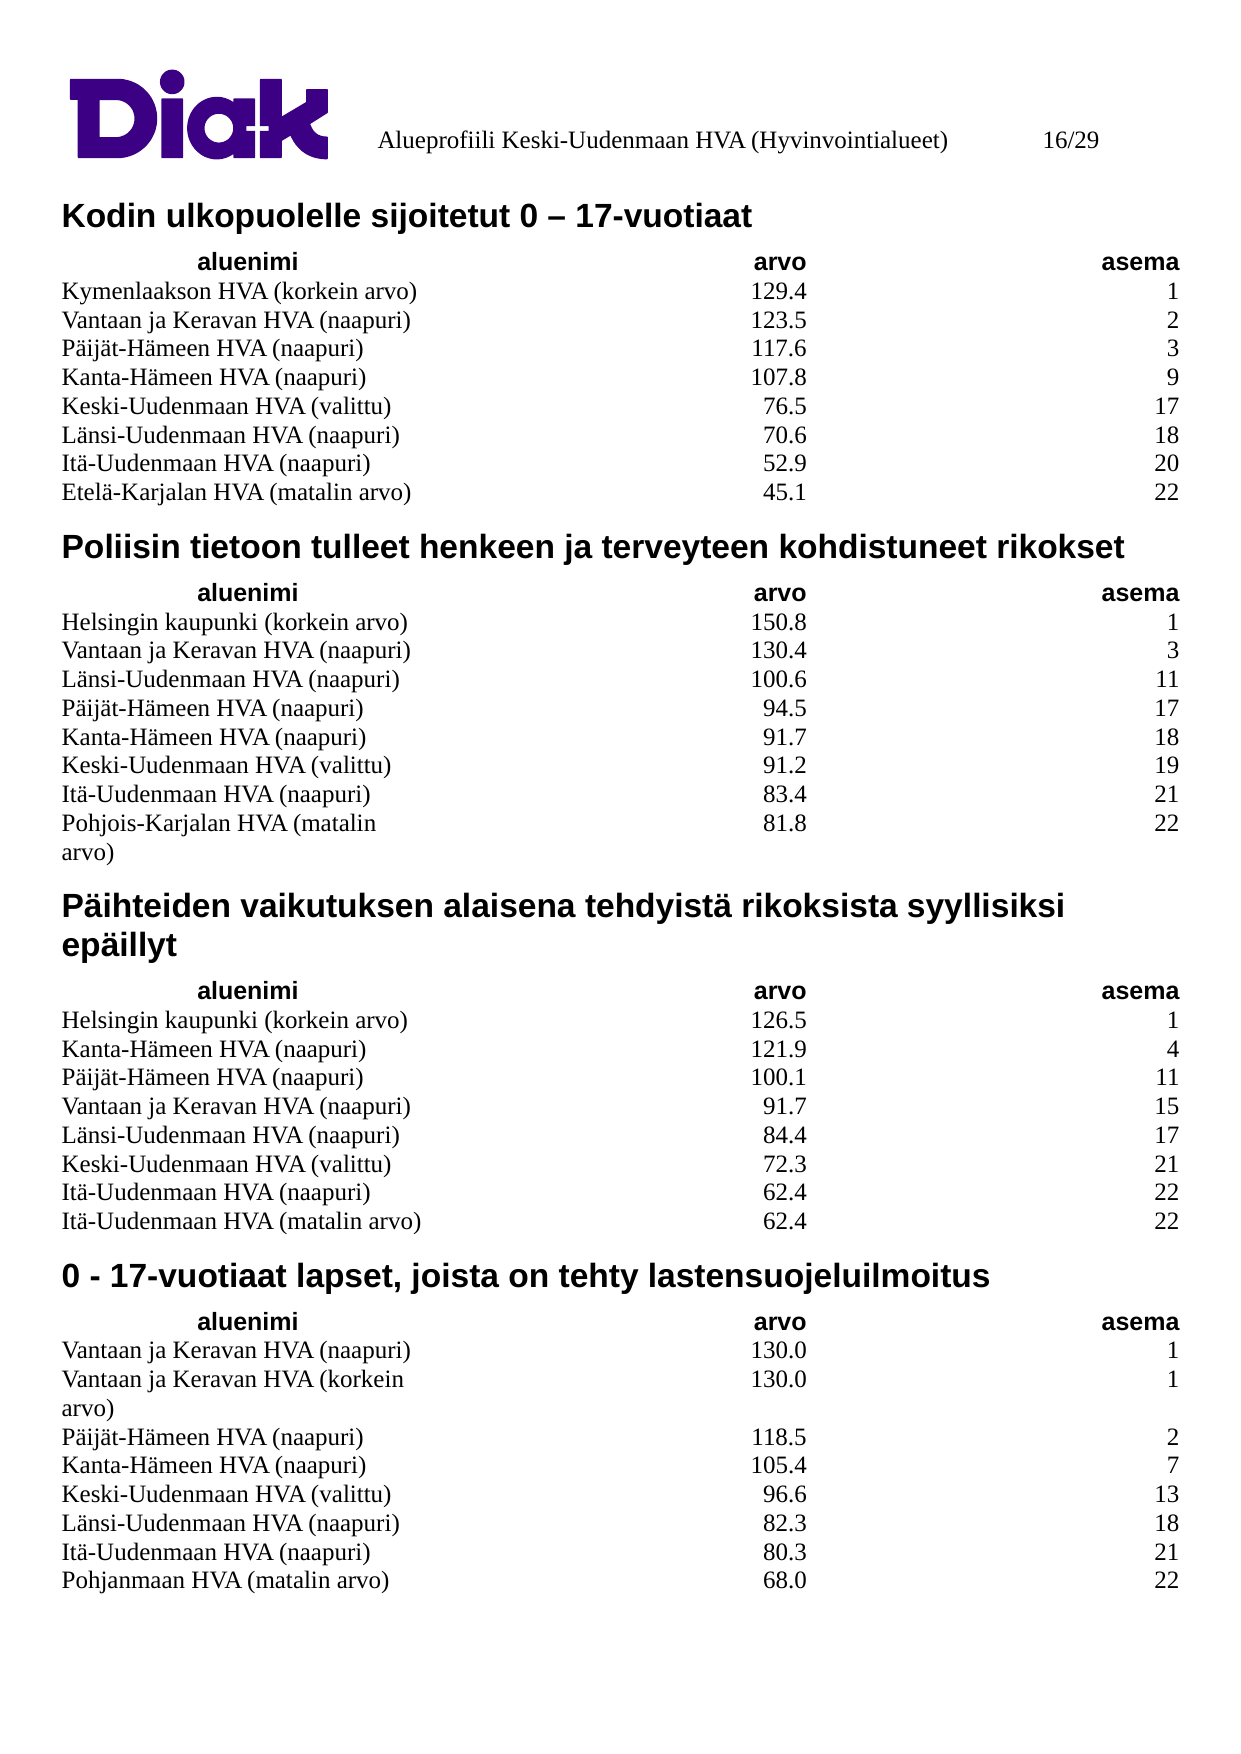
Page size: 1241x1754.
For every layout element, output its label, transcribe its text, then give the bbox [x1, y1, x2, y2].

table_cell Länsi-Uudenmaan HVA (naapuri) [61, 1120, 434, 1149]
table_cell 18 [806, 1508, 1179, 1537]
table_cell Helsingin kaupunki (korkein arvo) [61, 607, 434, 636]
table_cell Itä-Uudenmaan HVA (naapuri) [61, 1178, 434, 1206]
table_cell 68.0 [434, 1566, 806, 1594]
subtitle Kodin ulkopuolelle sijoitetut 0 – 17-vuotiaat [61, 196, 1179, 235]
table_cell 100.1 [434, 1063, 806, 1091]
table_cell 3 [806, 334, 1179, 362]
table_cell 1 [806, 1005, 1179, 1034]
table_cell Pohjanmaan HVA (matalin arvo) [61, 1566, 434, 1594]
table_cell 15 [806, 1091, 1179, 1120]
table_cell 62.4 [434, 1206, 806, 1235]
table_cell Kanta-Hämeen HVA (naapuri) [61, 1034, 434, 1062]
table_cell 21 [806, 1537, 1179, 1566]
table_cell 130.0 [434, 1364, 806, 1422]
table_cell 107.8 [434, 362, 806, 391]
table_cell 2 [806, 1422, 1179, 1451]
table_cell Päijät-Hämeen HVA (naapuri) [61, 1063, 434, 1091]
table_header asema [806, 1307, 1179, 1336]
table_cell 9 [806, 362, 1179, 391]
table_cell 81.8 [434, 808, 806, 866]
table_cell 94.5 [434, 693, 806, 722]
table_cell Itä-Uudenmaan HVA (naapuri) [61, 779, 434, 808]
table_cell 17 [806, 1120, 1179, 1149]
table_cell Pohjois-Karjalan HVA (matalin arvo) [61, 808, 434, 866]
table_cell Kanta-Hämeen HVA (naapuri) [61, 1451, 434, 1479]
table_cell 123.5 [434, 305, 806, 333]
table_cell 52.9 [434, 449, 806, 477]
table_header aluenimi [61, 1307, 434, 1336]
table_cell 84.4 [434, 1120, 806, 1149]
table_header aluenimi [61, 578, 434, 607]
table_cell 21 [806, 779, 1179, 808]
table_cell Päijät-Hämeen HVA (naapuri) [61, 334, 434, 362]
table_cell 96.6 [434, 1479, 806, 1508]
table_cell 91.7 [434, 722, 806, 751]
table_cell Itä-Uudenmaan HVA (naapuri) [61, 1537, 434, 1566]
table_cell 130.4 [434, 636, 806, 664]
table_cell 19 [806, 751, 1179, 779]
table_header aluenimi [61, 247, 434, 276]
table_header arvo [434, 247, 806, 276]
table_cell Länsi-Uudenmaan HVA (naapuri) [61, 1508, 434, 1537]
table_cell Vantaan ja Keravan HVA (korkein arvo) [61, 1364, 434, 1422]
table_cell 7 [806, 1451, 1179, 1479]
table_header arvo [434, 976, 806, 1005]
table_cell Etelä-Karjalan HVA (matalin arvo) [61, 477, 434, 506]
table_cell 126.5 [434, 1005, 806, 1034]
table_cell 1 [806, 276, 1179, 305]
table_cell 62.4 [434, 1178, 806, 1206]
subtitle Poliisin tietoon tulleet henkeen ja terveyteen kohdistuneet rikokset [61, 527, 1179, 566]
table_cell 105.4 [434, 1451, 806, 1479]
table_cell 20 [806, 449, 1179, 477]
table_cell 22 [806, 1566, 1179, 1594]
table_header arvo [434, 578, 806, 607]
table_cell 22 [806, 477, 1179, 506]
table_cell 129.4 [434, 276, 806, 305]
table_cell 21 [806, 1149, 1179, 1177]
table_cell 1 [806, 1364, 1179, 1422]
table_cell Vantaan ja Keravan HVA (naapuri) [61, 305, 434, 333]
table_header asema [806, 247, 1179, 276]
table_cell Päijät-Hämeen HVA (naapuri) [61, 1422, 434, 1451]
table_header asema [806, 578, 1179, 607]
table_cell 17 [806, 391, 1179, 420]
table_cell 11 [806, 1063, 1179, 1091]
table_cell Keski-Uudenmaan HVA (valittu) [61, 751, 434, 779]
table_cell 118.5 [434, 1422, 806, 1451]
table_cell 13 [806, 1479, 1179, 1508]
table_cell 91.2 [434, 751, 806, 779]
table_cell Vantaan ja Keravan HVA (naapuri) [61, 1091, 434, 1120]
table_cell 72.3 [434, 1149, 806, 1177]
table_cell 100.6 [434, 664, 806, 693]
table_cell 83.4 [434, 779, 806, 808]
table_cell 76.5 [434, 391, 806, 420]
table_cell 2 [806, 305, 1179, 333]
table_cell Vantaan ja Keravan HVA (naapuri) [61, 636, 434, 664]
table_cell Kymenlaakson HVA (korkein arvo) [61, 276, 434, 305]
table_cell Helsingin kaupunki (korkein arvo) [61, 1005, 434, 1034]
table_cell Länsi-Uudenmaan HVA (naapuri) [61, 664, 434, 693]
table_cell Itä-Uudenmaan HVA (matalin arvo) [61, 1206, 434, 1235]
table_cell 150.8 [434, 607, 806, 636]
table_cell 22 [806, 1206, 1179, 1235]
table_cell 91.7 [434, 1091, 806, 1120]
subtitle Päihteiden vaikutuksen alaisena tehdyistä rikoksista syyllisiksi epäillyt [61, 886, 1179, 964]
table_cell Länsi-Uudenmaan HVA (naapuri) [61, 420, 434, 448]
table_header asema [806, 976, 1179, 1005]
table_cell 22 [806, 808, 1179, 866]
table_cell 121.9 [434, 1034, 806, 1062]
table_cell 11 [806, 664, 1179, 693]
table_cell Itä-Uudenmaan HVA (naapuri) [61, 449, 434, 477]
table_cell 70.6 [434, 420, 806, 448]
table_cell 1 [806, 1336, 1179, 1364]
table_cell 17 [806, 693, 1179, 722]
table_cell Kanta-Hämeen HVA (naapuri) [61, 362, 434, 391]
table_cell 3 [806, 636, 1179, 664]
table_cell 45.1 [434, 477, 806, 506]
table_cell Keski-Uudenmaan HVA (valittu) [61, 1149, 434, 1177]
table_header aluenimi [61, 976, 434, 1005]
table_cell 82.3 [434, 1508, 806, 1537]
table_header arvo [434, 1307, 806, 1336]
table_cell Vantaan ja Keravan HVA (naapuri) [61, 1336, 434, 1364]
table_cell 22 [806, 1178, 1179, 1206]
table_cell 4 [806, 1034, 1179, 1062]
table_cell 1 [806, 607, 1179, 636]
subtitle 0 - 17-vuotiaat lapset, joista on tehty lastensuojeluilmoitus [61, 1256, 1179, 1294]
table_cell 117.6 [434, 334, 806, 362]
table_cell Päijät-Hämeen HVA (naapuri) [61, 693, 434, 722]
table_cell 80.3 [434, 1537, 806, 1566]
table_cell Kanta-Hämeen HVA (naapuri) [61, 722, 434, 751]
table_cell 18 [806, 722, 1179, 751]
table_cell 18 [806, 420, 1179, 448]
table_cell Keski-Uudenmaan HVA (valittu) [61, 391, 434, 420]
table_cell 130.0 [434, 1336, 806, 1364]
table_cell Keski-Uudenmaan HVA (valittu) [61, 1479, 434, 1508]
